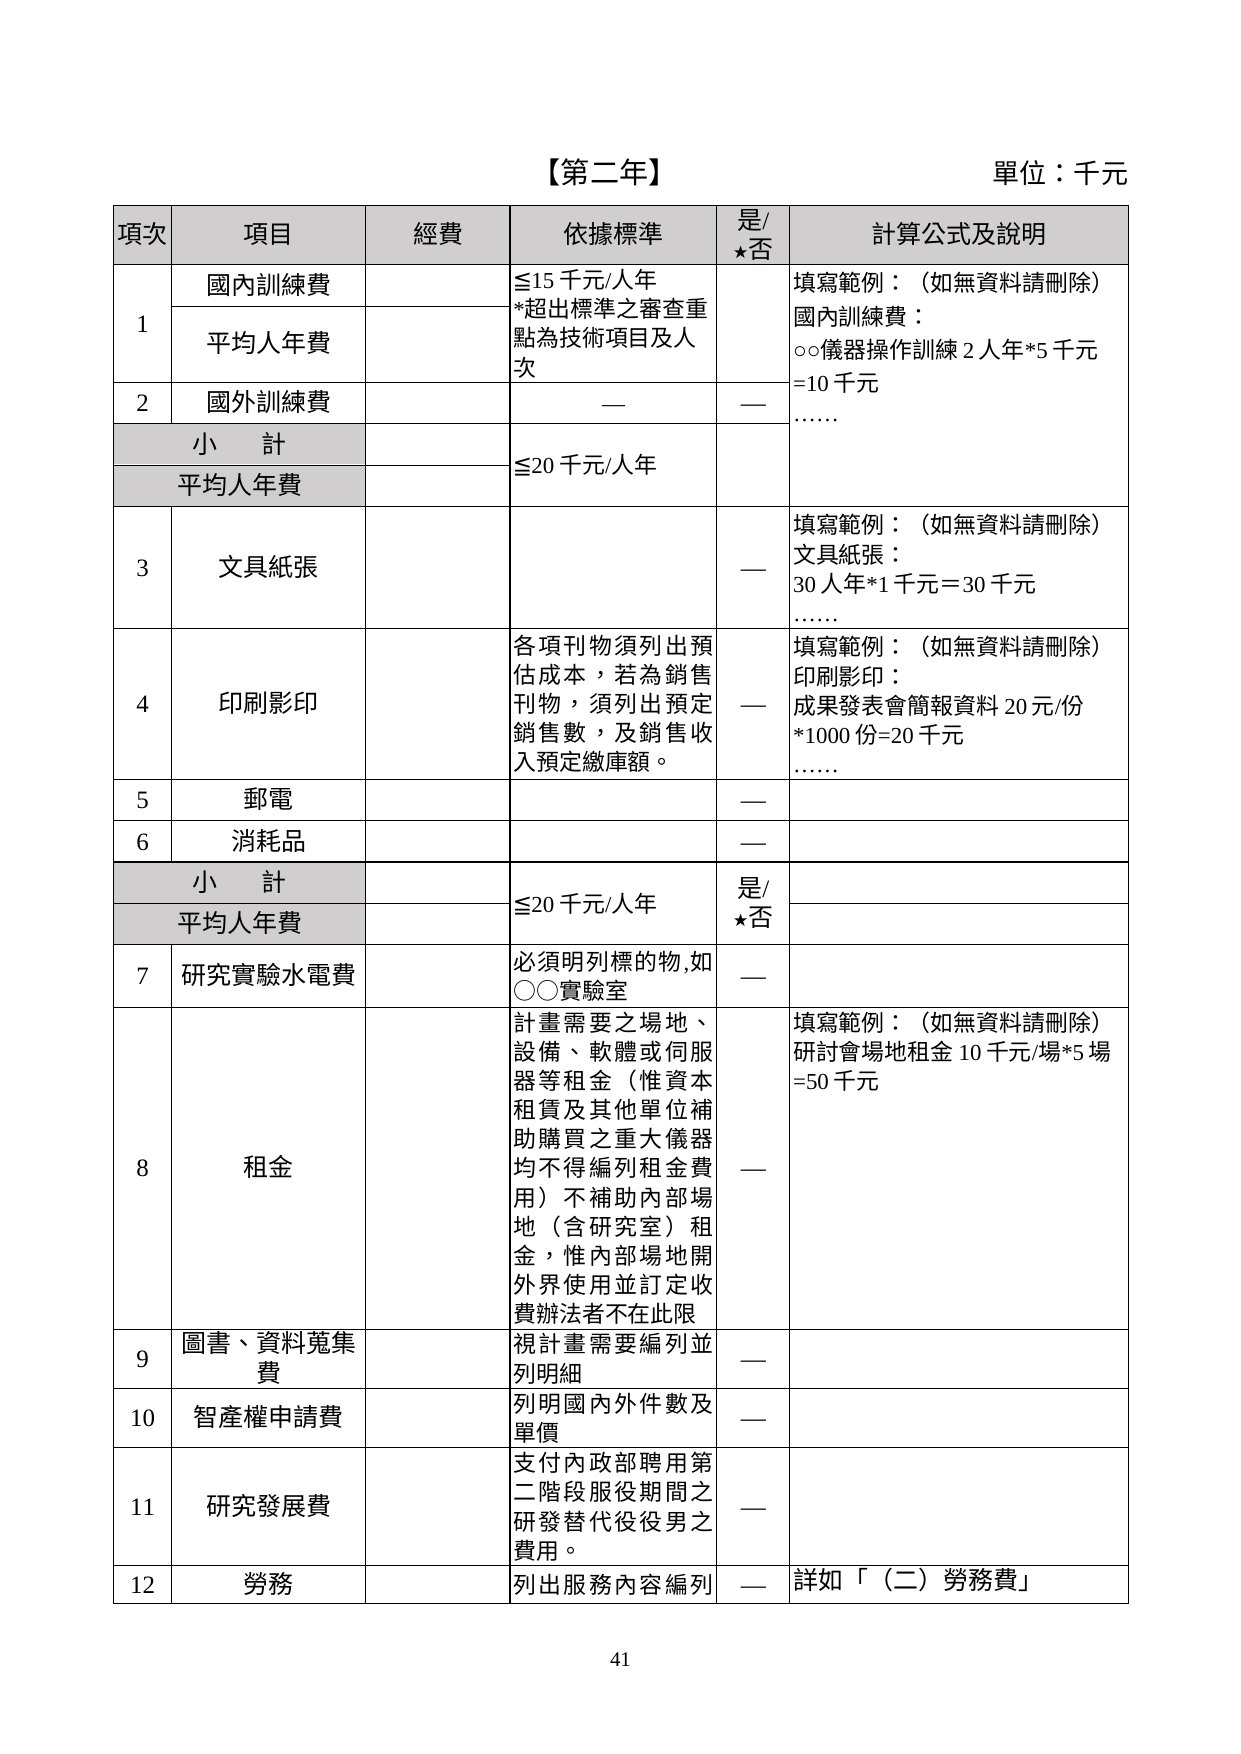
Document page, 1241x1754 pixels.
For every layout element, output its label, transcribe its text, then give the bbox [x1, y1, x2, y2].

table_cell 填寫範例：（如無資料請刪除） 國內訓練費： ○○儀器操作訓練2人年*5千元=10千元 …… [790, 265, 1128, 506]
table_cell 必須明列標的物,如○○實驗室 [511, 945, 716, 1007]
table_cell 12 [114, 1566, 171, 1603]
table_cell ≦20千元/人年 [511, 424, 716, 506]
table_cell — [717, 821, 789, 861]
table_cell 圖書、資料蒐集費 [172, 1330, 365, 1388]
table_cell [366, 904, 509, 944]
table_cell 5 [114, 780, 171, 820]
table_cell — [717, 1330, 789, 1388]
table_cell — [717, 1448, 789, 1565]
table_cell 填寫範例：（如無資料請刪除） 研討會場地租金 10千元/場*5場=50千元 [790, 1008, 1128, 1328]
table_cell — [717, 945, 789, 1007]
table_cell 平均人年費 [172, 307, 365, 382]
table_cell 消耗品 [172, 821, 365, 861]
table_cell 平均人年費 [114, 904, 365, 944]
table_cell [366, 1008, 509, 1328]
table_cell 10 [114, 1389, 171, 1447]
table_cell [511, 821, 716, 861]
table_cell [366, 383, 509, 423]
table_cell 8 [114, 1008, 171, 1328]
table_cell 郵電 [172, 780, 365, 820]
table_cell [366, 466, 509, 506]
table_cell [366, 821, 509, 861]
table_cell [790, 821, 1128, 861]
table_cell 11 [114, 1448, 171, 1565]
table_cell 支付內政部聘用第二階段服役期間之研發替代役役男之費用。 [511, 1448, 716, 1565]
table_cell [366, 424, 509, 464]
table_cell 列出服務內容編列 [511, 1566, 716, 1603]
table_cell 列明國內外件數及單價 [511, 1389, 716, 1447]
table_cell 詳如「（二）勞務費」 [790, 1566, 1128, 1603]
table_cell 小 計 [114, 863, 365, 903]
table_cell [790, 904, 1128, 944]
table_cell [366, 1448, 509, 1565]
table_cell [366, 863, 509, 903]
table_cell 7 [114, 945, 171, 1007]
table_cell 9 [114, 1330, 171, 1388]
table_cell — [717, 1389, 789, 1447]
table_header 計算公式及說明 [790, 206, 1128, 264]
table_cell [790, 945, 1128, 1007]
table_cell 是/ ★否 [717, 863, 789, 944]
table_cell [366, 1566, 509, 1603]
table_cell [366, 265, 509, 306]
table_cell [790, 863, 1128, 903]
table_cell [511, 780, 716, 820]
table_cell — [717, 629, 789, 779]
table_cell 填寫範例：（如無資料請刪除） 文具紙張： 30人年*1千元＝30千元 …… [790, 507, 1128, 628]
table_cell [790, 1330, 1128, 1388]
table_cell [366, 945, 509, 1007]
table_cell [717, 265, 789, 382]
table_cell [790, 1389, 1128, 1447]
table_cell 勞務 [172, 1566, 365, 1603]
table_cell 視計畫需要編列並列明細 [511, 1330, 716, 1388]
table_header 依據標準 [511, 206, 716, 264]
table_cell 國外訓練費 [172, 383, 365, 423]
table_cell [511, 507, 716, 628]
table_header 項次 [114, 206, 171, 264]
table_cell [790, 1448, 1128, 1565]
table_cell 小 計 [114, 424, 365, 464]
table_cell 國內訓練費 [172, 265, 365, 306]
table_cell — [511, 383, 716, 423]
table_cell [366, 629, 509, 779]
text 【第二年】 單位：千元 [112, 150, 1128, 192]
table_cell 6 [114, 821, 171, 861]
table_cell [366, 1389, 509, 1447]
table_cell — [717, 1008, 789, 1328]
table_cell ≦15千元/人年 *超出標準之審查重點為技術項目及人次 [511, 265, 716, 382]
table_cell 各項刊物須列出預估成本，若為銷售刊物，須列出預定銷售數，及銷售收入預定繳庫額。 [511, 629, 716, 779]
table_cell [717, 424, 789, 506]
table_cell [366, 1330, 509, 1388]
table_cell — [717, 507, 789, 628]
table_cell 填寫範例：（如無資料請刪除） 印刷影印： 成果發表會簡報資料 20元/份*1000份=20千元 …… [790, 629, 1128, 779]
table_cell ≦20千元/人年 [511, 863, 716, 944]
table_cell [366, 507, 509, 628]
table_cell — [717, 1566, 789, 1603]
table_cell 研究實驗水電費 [172, 945, 365, 1007]
table_cell 印刷影印 [172, 629, 365, 779]
table_cell [790, 780, 1128, 820]
table_cell [366, 307, 509, 382]
table_header 經費 [366, 206, 509, 264]
table_cell 文具紙張 [172, 507, 365, 628]
table_cell 平均人年費 [114, 466, 365, 506]
table_cell 3 [114, 507, 171, 628]
table_cell 1 [114, 265, 171, 382]
table_cell 研究發展費 [172, 1448, 365, 1565]
table_cell 智產權申請費 [172, 1389, 365, 1447]
table_header 是/ ★否 [717, 206, 789, 264]
table_cell 計畫需要之場地、設備、軟體或伺服器等租金（惟資本租賃及其他單位補助購買之重大儀器均不得編列租金費用）不補助內部場地（含研究室）租金，惟內部場地開外界使用並訂定收費辦法者不在此限 [511, 1008, 716, 1328]
table_cell — [717, 780, 789, 820]
table_cell 4 [114, 629, 171, 779]
table_cell — [717, 383, 789, 423]
table_cell 2 [114, 383, 171, 423]
table_header 項目 [172, 206, 365, 264]
table_cell [366, 780, 509, 820]
table_cell 租金 [172, 1008, 365, 1328]
